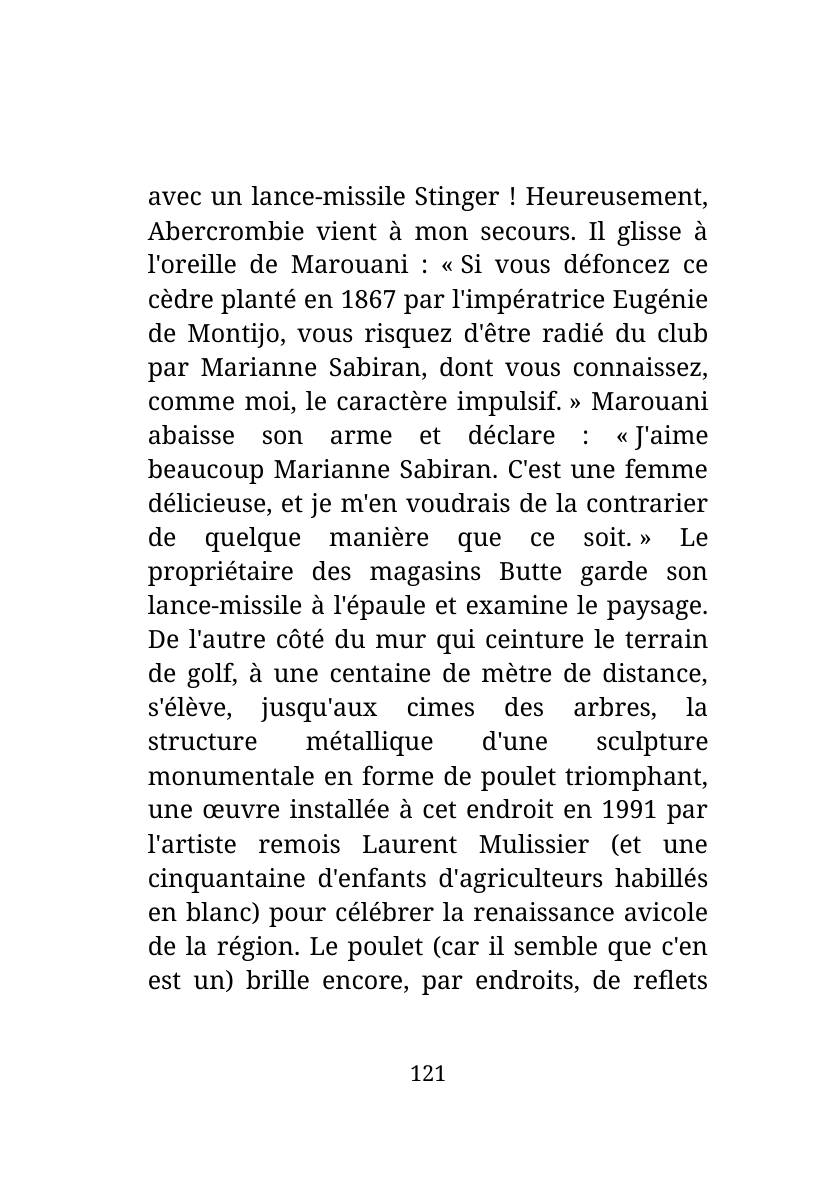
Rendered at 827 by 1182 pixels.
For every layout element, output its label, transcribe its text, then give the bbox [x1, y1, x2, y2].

text avec un lance-missile Stinger ! Heureusement, Abercrombie vient à mon secours. Il glisse à l'oreille de Marouani : « Si vous défoncez ce cèdre planté en 1867 par l'impératrice Eugénie de Montijo, vous risquez d'être radié du club par Marianne Sabiran, dont vous connaissez, comme moi, le caractère impulsif. » Marouani abaisse son arme et déclare : « J'aime beaucoup Marianne Sabiran. C'est une femme délicieuse, et je m'en voudrais de la contrarier de quelque manière que ce soit. » Le propriétaire des magasins Butte garde son lance-missile à l'épaule et examine le paysage. De l'autre côté du mur qui ceinture le terrain de golf, à une centaine de mètre de distance, s'élève, jusqu'aux cimes des arbres, la structure métallique d'une sculpture monumentale en forme de poulet triomphant, une œuvre installée à cet endroit en 1991 par l'artiste remois Laurent Mulissier (et une cinquantaine d'enfants d'agriculteurs habillés en blanc) pour célébrer la renaissance avicole de la région. Le poulet (car il semble que c'en est un) brille encore, par endroits, de reflets [148, 179, 709, 997]
